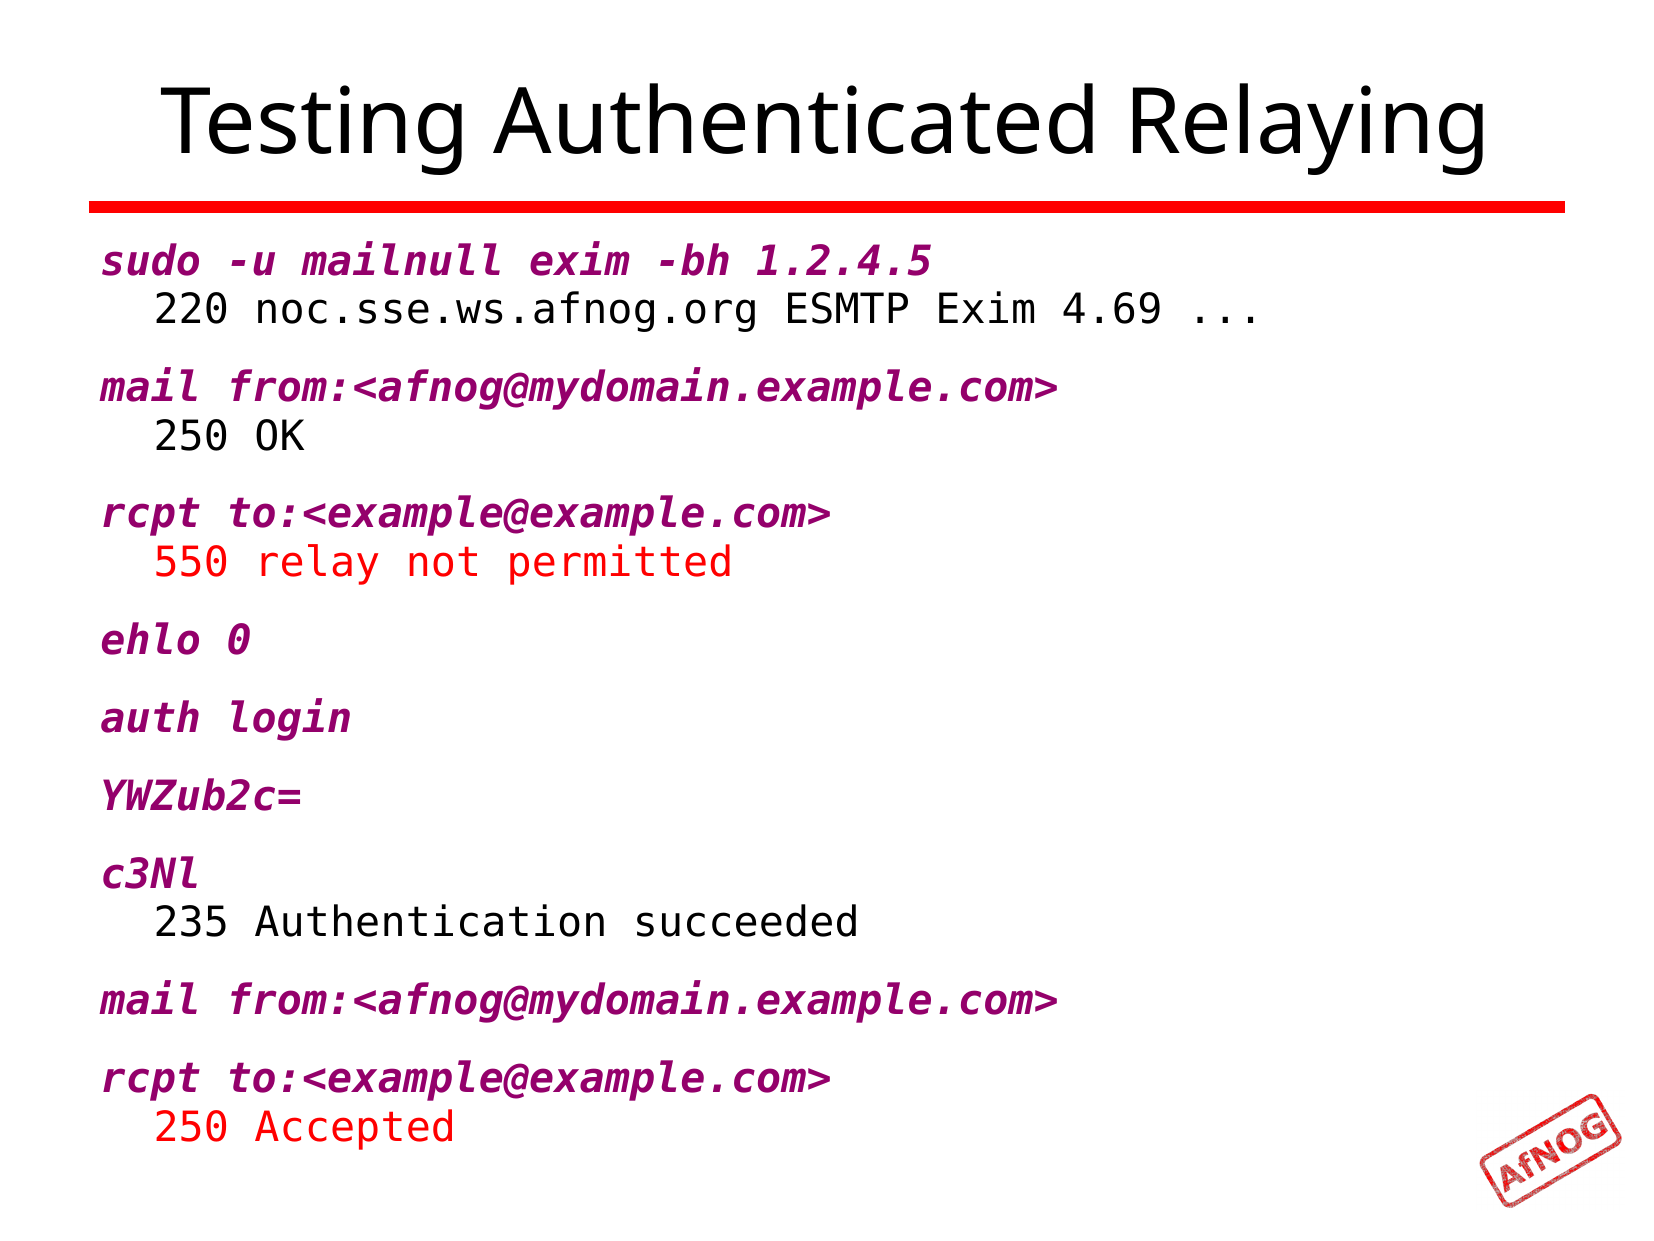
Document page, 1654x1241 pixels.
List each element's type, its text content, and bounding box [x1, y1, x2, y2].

title Testing Authenticated Relaying [88, 29, 1565, 207]
list sudo -u mailnull exim -bh 1.2.4.5 220 noc.sse.ws.afnog.org ESMTP Exim 4.69 ... mail from:<afnog@mydomain.example.com> 250 OK rcpt to:<example@example.com> 550 relay not permitted ehlo 0 auth login YWZub2c= c3Nl 235 Authentication succeeded mail from:<afnog@mydomain.example.com> rcpt to:<example@example.com> 250 Accepted [82, 236, 1571, 1152]
picture [1476, 1090, 1625, 1211]
